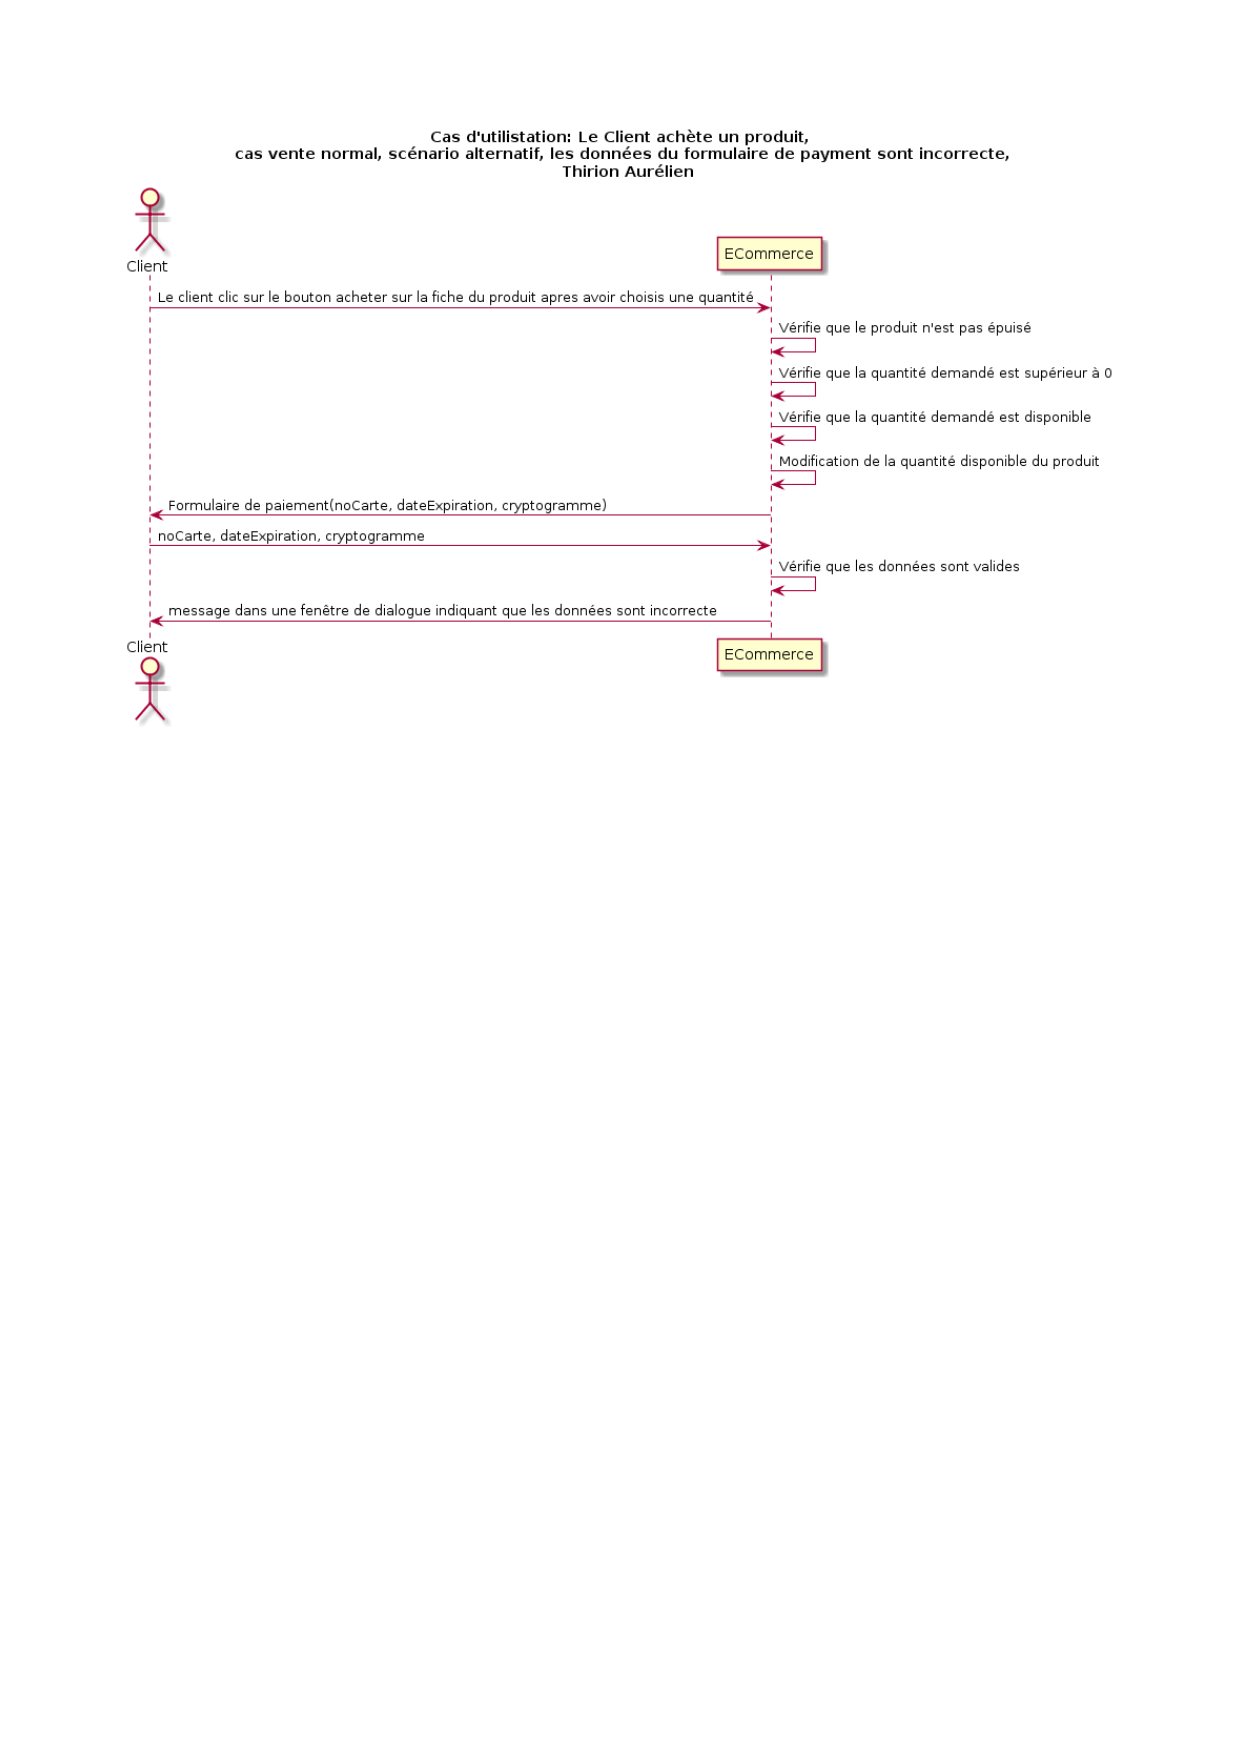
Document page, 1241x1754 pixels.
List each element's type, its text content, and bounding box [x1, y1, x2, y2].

picture [118, 118, 1123, 730]
text ­ [118, 1218, 1122, 1247]
